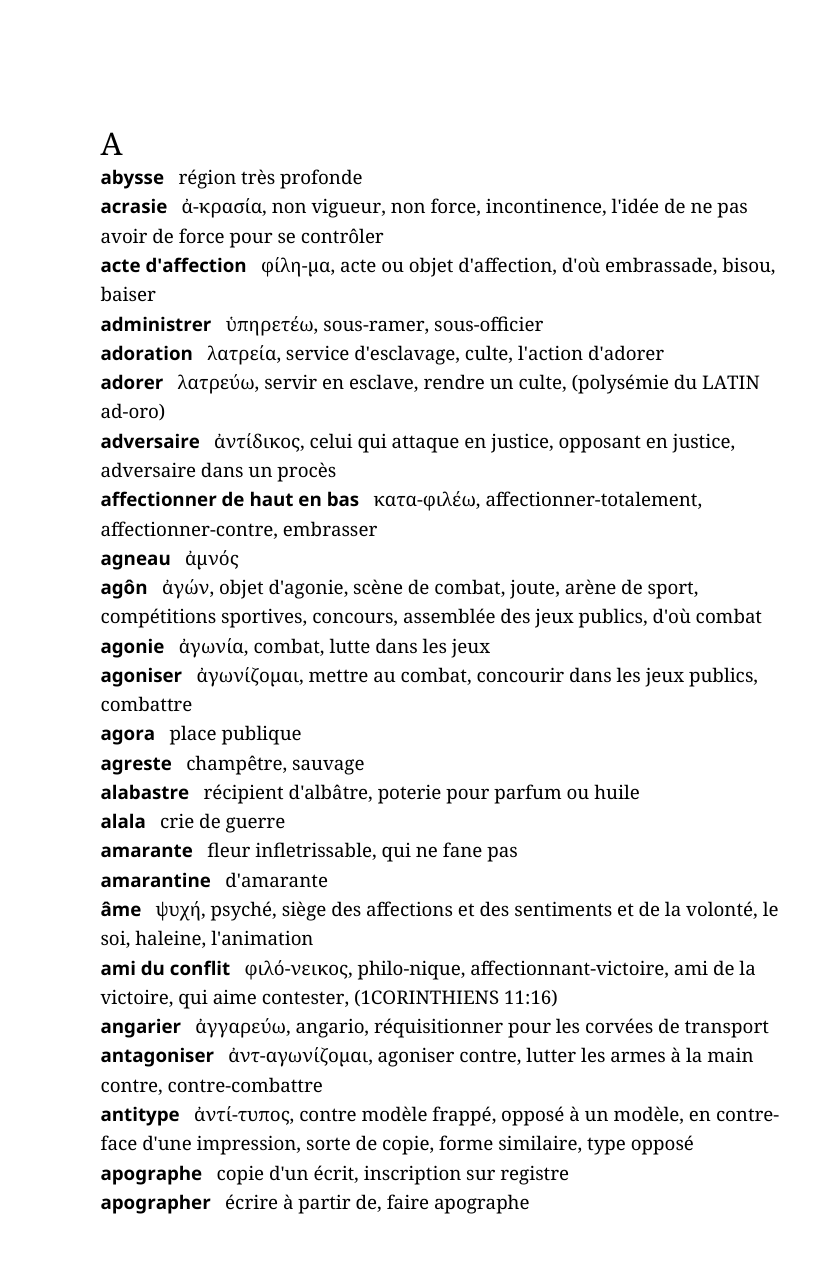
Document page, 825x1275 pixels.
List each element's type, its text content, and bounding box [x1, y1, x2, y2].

text alala crie de guerre [100, 808, 784, 834]
text adversaire ἀντίδικος, celui qui attaque en justice, opposant en justice, adversaire dans un procès [100, 428, 784, 483]
text agôn ἀγών, objet d'agonie, scène de combat, joute, arène de sport, compétitions sportives, concours, assemblée des jeux publics, d'où combat [100, 574, 784, 629]
text agreste champêtre, sauvage [100, 750, 784, 776]
text acte d'affection φίλη-μα, acte ou objet d'affection, d'où embrassade, bisou, baiser [100, 252, 784, 307]
text apographe copie d'un écrit, inscription sur registre [100, 1160, 784, 1185]
text agonie ἀγωνία, combat, lutte dans les jeux [100, 633, 784, 658]
text âme ψυχή, psyché, siège des affections et des sentiments et de la volonté, le soi, haleine, l'animation [100, 896, 784, 951]
text angarier ἀγγαρεύω, angario, réquisitionner pour les corvées de transport [100, 1013, 784, 1039]
text agora place publique [100, 721, 784, 746]
text antagoniser ἀντ-αγωνίζομαι, agoniser contre, lutter les armes à la main contre, contre-combattre [100, 1043, 784, 1097]
text agneau ἀμνός [100, 545, 784, 571]
text amarantine d'amarante [100, 867, 784, 893]
text antitype ἀντί-τυπος, contre modèle frappé, opposé à un modèle, en contre-face d'une impression, sorte de copie, forme similaire, type opposé [100, 1101, 784, 1156]
text alabastre récipient d'albâtre, poterie pour parfum ou huile [100, 779, 784, 805]
text affectionner de haut en bas κατα-φιλέω, affectionner-totalement, affectionner-contre, embrasser [100, 487, 784, 541]
text adorer λατρεύω, servir en esclave, rendre un culte, (polysémie du LATIN ad-oro) [100, 369, 784, 424]
text adoration λατρεία, service d'esclavage, culte, l'action d'adorer [100, 340, 784, 366]
text amarante fleur infletrissable, qui ne fane pas [100, 838, 784, 863]
text acrasie ἀ-κρασία, non vigueur, non force, incontinence, l'idée de ne pas avoir de force pour se contrôler [100, 194, 784, 249]
text agoniser ἀγωνίζομαι, mettre au combat, concourir dans les jeux publics, combattre [100, 662, 784, 717]
text apographer écrire à partir de, faire apographe [100, 1189, 784, 1214]
text abysse région très profonde [100, 164, 784, 190]
subtitle A [100, 122, 784, 164]
text ami du conflit φιλό-νεικος, philo-nique, affectionnant-victoire, ami de la victoire, qui aime contester, (1CORINTHIENS 11:16) [100, 955, 784, 1010]
text administrer ὑπηρετέω, sous-ramer, sous-officier [100, 311, 784, 336]
